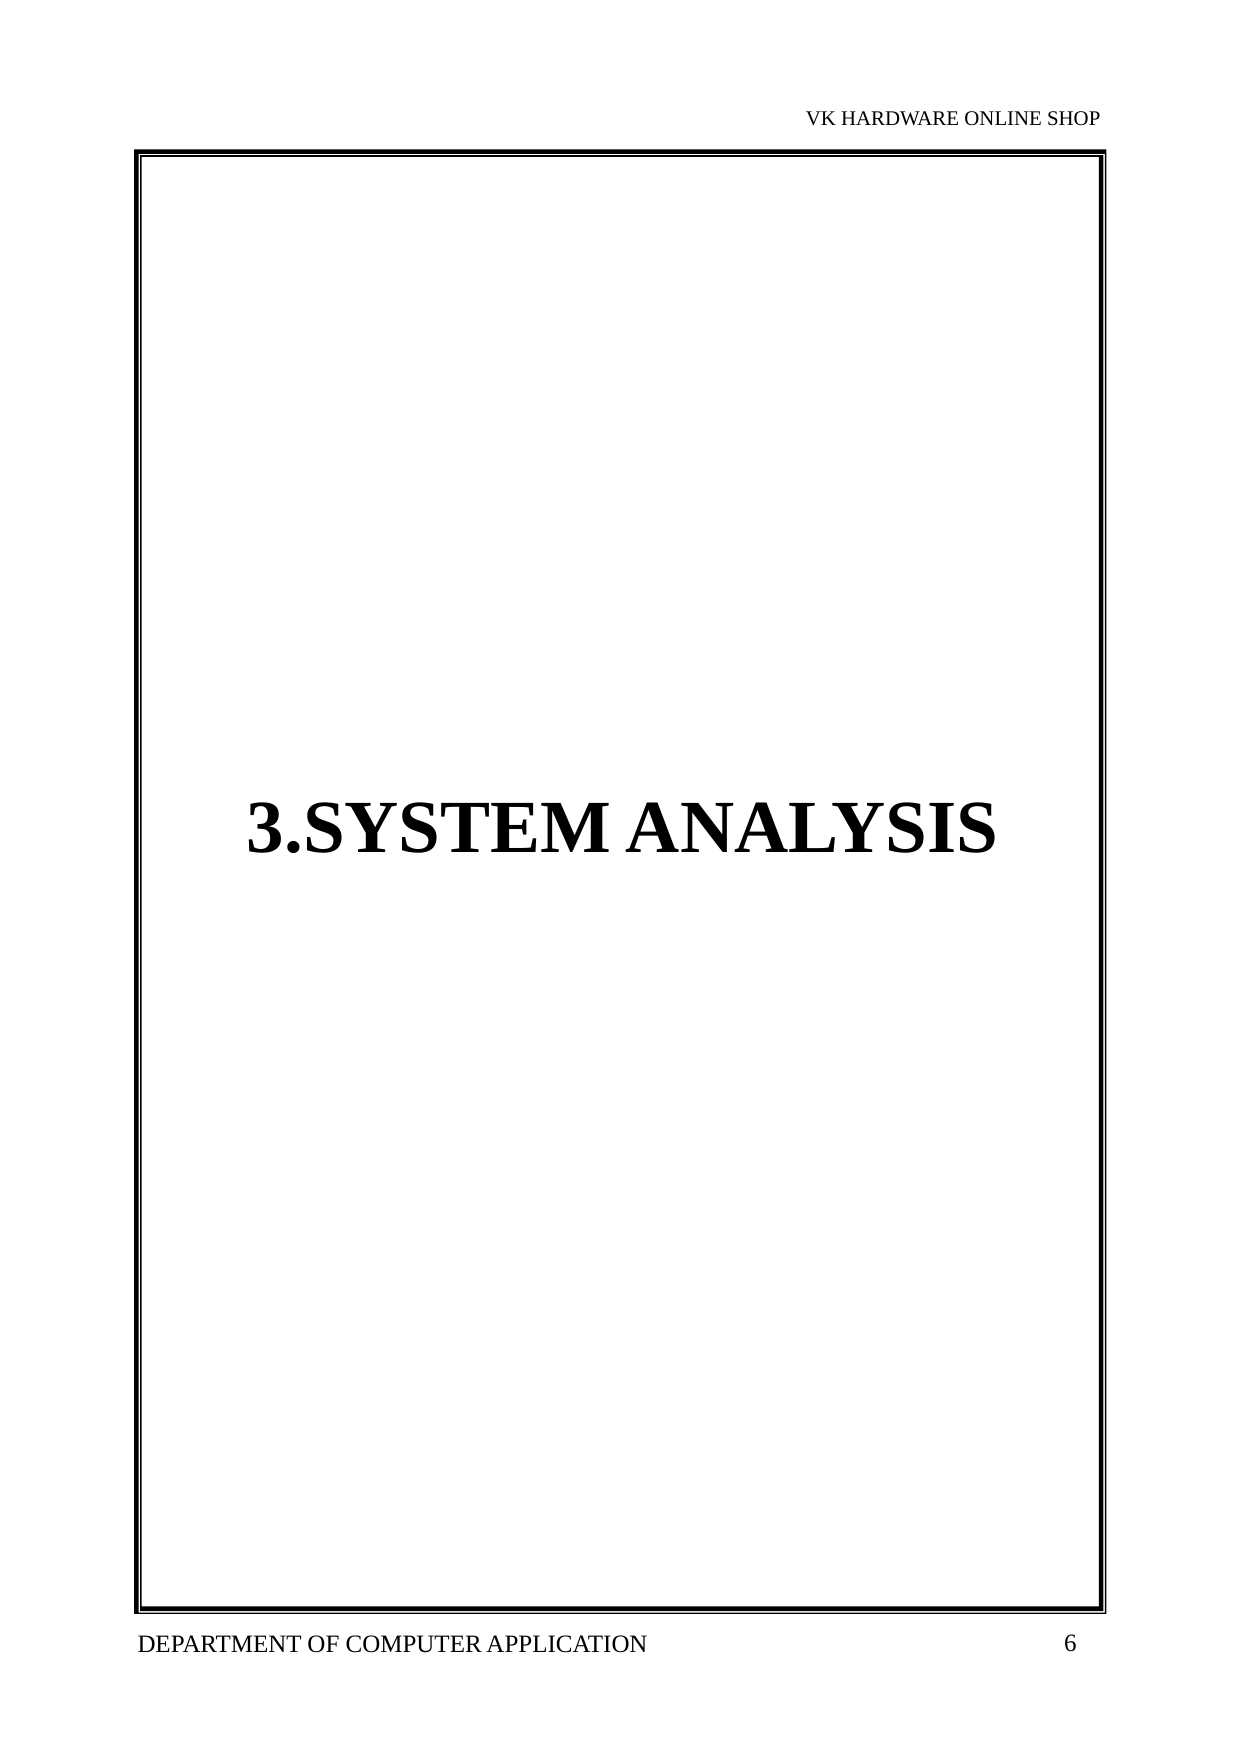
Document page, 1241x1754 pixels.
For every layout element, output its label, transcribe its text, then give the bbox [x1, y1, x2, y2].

text VK HARDWARE ONLINE SHOP [652, 106, 1100, 130]
text 3.SYSTEM ANALYSIS [163, 782, 1082, 868]
text 6 [1064, 1628, 1095, 1657]
text DEPARTMENT OF COMPUTER APPLICATION [137, 1629, 658, 1658]
